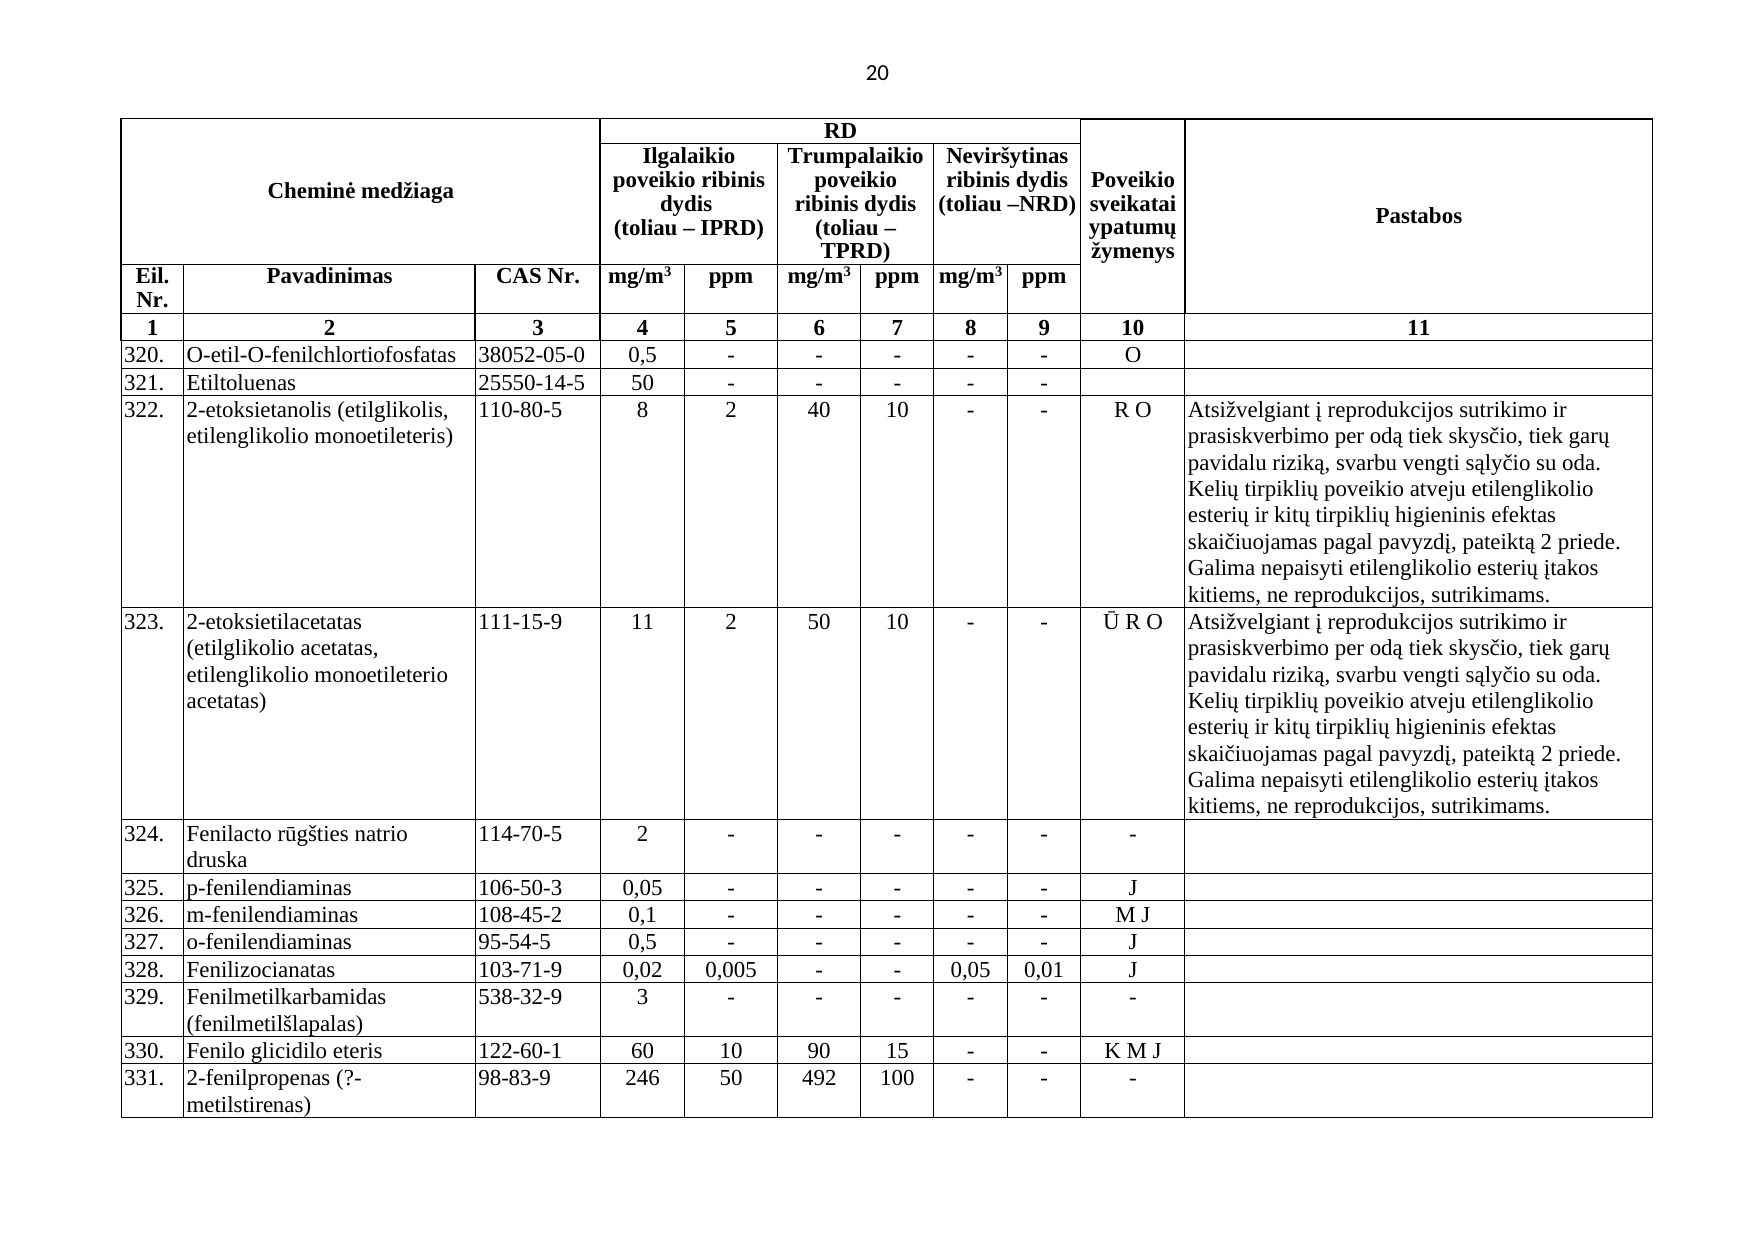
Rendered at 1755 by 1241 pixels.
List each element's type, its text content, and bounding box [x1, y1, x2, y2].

table_cell 10 [861, 608, 933, 819]
table_cell [1185, 983, 1652, 1036]
table_cell mg/m3 [934, 265, 1007, 312]
table_cell Pavadinimas [184, 265, 474, 312]
table_cell 2 [184, 314, 474, 340]
table_cell 100 [861, 1064, 933, 1117]
table_cell - [685, 341, 777, 368]
table_cell 50 [685, 1064, 777, 1117]
table_cell 2 [601, 820, 684, 873]
table_cell - [1081, 820, 1184, 873]
table_cell Fenilacto rūgšties natrio druska [184, 820, 475, 873]
table_cell - [861, 820, 933, 873]
table_header RD [601, 119, 1080, 143]
table_cell - [1008, 1064, 1080, 1117]
table_cell - [861, 983, 933, 1036]
table_cell - [934, 1064, 1007, 1117]
table_cell 2 [685, 396, 777, 607]
table_cell o-fenilendiaminas [184, 929, 475, 955]
table_cell - [685, 901, 777, 927]
table_cell - [934, 983, 1007, 1036]
table_cell ppm [861, 265, 933, 312]
table_cell - [861, 956, 933, 982]
table_cell - [934, 874, 1007, 900]
table_cell 8 [601, 396, 684, 607]
table_cell - [685, 369, 777, 395]
table_cell 3 [601, 983, 684, 1036]
table_cell 2-etoksietanolis (etilglikolis, etilenglikolio monoetileteris) [184, 396, 475, 607]
table_cell 4 [601, 314, 684, 340]
table_header Pastabos [1186, 120, 1652, 312]
table_cell 1 [122, 314, 183, 340]
table_cell 0,1 [601, 901, 684, 927]
table_cell - [778, 929, 860, 955]
table_cell 328. [122, 956, 183, 982]
table_cell 2-fenilpropenas (alfa?-metilstirenas) [184, 1064, 475, 1117]
table_cell 6 [778, 314, 860, 340]
table_cell 8 [934, 314, 1007, 340]
table_cell 0,5 [601, 929, 684, 955]
table_cell 50 [778, 608, 860, 819]
table_cell 10 [685, 1037, 777, 1063]
table_cell - [861, 901, 933, 927]
table_cell 11 [601, 608, 684, 819]
table_cell - [1008, 369, 1080, 395]
table_cell [1185, 1037, 1652, 1063]
table_cell 0,005 [685, 956, 777, 982]
table_cell - [1008, 1037, 1080, 1063]
table_cell - [778, 341, 860, 368]
table_cell ppm [1008, 265, 1080, 312]
table_cell [1185, 369, 1652, 395]
table_cell 324. [122, 820, 183, 873]
table_cell 114-70-5 [476, 820, 600, 873]
table_cell - [934, 1037, 1007, 1063]
table_cell M J [1081, 901, 1184, 927]
table_cell [1185, 929, 1652, 955]
table_cell [1081, 369, 1184, 395]
table_cell - [1008, 901, 1080, 927]
table_cell R O [1081, 396, 1184, 607]
table_cell - [934, 929, 1007, 955]
table_cell - [778, 901, 860, 927]
table_cell 0,02 [601, 956, 684, 982]
table_cell m-fenilendiaminas [184, 901, 475, 927]
table_cell 326. [122, 901, 183, 927]
table_cell 329. [122, 983, 183, 1036]
table_cell - [934, 341, 1007, 368]
table_cell K M J [1081, 1037, 1184, 1063]
table_cell mg/m3 [778, 265, 860, 312]
table_cell [1185, 901, 1652, 927]
table_cell - [685, 929, 777, 955]
table_header Cheminė medžiaga [122, 119, 599, 263]
table_cell - [934, 396, 1007, 607]
table_cell O-etil-O-fenilchlortiofosfatas [184, 341, 475, 368]
table_cell - [685, 820, 777, 873]
table_cell - [1008, 608, 1080, 819]
table_cell 538-32-9 [476, 983, 600, 1036]
table_cell Ilgalaikio poveikio ribinis dydis (toliau – IPRD) [601, 144, 777, 263]
table_cell 2-etoksietilacetatas (etilglikolio acetatas, etilenglikolio monoetileterio acetatas) [184, 608, 475, 819]
table_cell 323. [122, 608, 183, 819]
table_cell - [1008, 396, 1080, 607]
table_cell 320. [122, 341, 183, 368]
table_cell - [1081, 1064, 1184, 1117]
table_cell 95-54-5 [476, 929, 600, 955]
table_cell - [685, 983, 777, 1036]
table_cell 492 [778, 1064, 860, 1117]
table_cell 322. [122, 396, 183, 607]
table_cell 90 [778, 1037, 860, 1063]
table_cell 25550-14-5 [476, 369, 600, 395]
table_cell 108-45-2 [476, 901, 600, 927]
table_cell 325. [122, 874, 183, 900]
table_cell 38052-05-0 [476, 341, 600, 368]
table_cell - [861, 369, 933, 395]
table_cell - [778, 369, 860, 395]
table_cell 246 [601, 1064, 684, 1117]
table_cell 5 [685, 314, 777, 340]
table_cell 9 [1008, 314, 1080, 340]
table_cell J [1081, 929, 1184, 955]
table_cell - [1008, 874, 1080, 900]
table_cell 327. [122, 929, 183, 955]
table_cell [1185, 1064, 1652, 1117]
table_cell 110-80-5 [476, 396, 600, 607]
table_cell Eil. Nr. [122, 265, 183, 312]
table_cell 50 [601, 369, 684, 395]
table_cell - [861, 929, 933, 955]
table_cell O [1081, 341, 1184, 368]
table_cell 3 [476, 314, 599, 340]
table_cell Neviršytinas ribinis dydis (toliau –NRD) [934, 144, 1080, 263]
table_cell 60 [601, 1037, 684, 1063]
table_cell 321. [122, 369, 183, 395]
table_cell Trumpalaikio poveikio ribinis dydis (toliau –TPRD) [778, 144, 933, 263]
table_cell 0,05 [601, 874, 684, 900]
table_cell - [861, 341, 933, 368]
table_cell 98-83-9 [476, 1064, 600, 1117]
table_cell 15 [861, 1037, 933, 1063]
table_cell - [934, 608, 1007, 819]
table_cell 330. [122, 1037, 183, 1063]
table_cell 2 [685, 608, 777, 819]
table_cell J [1081, 956, 1184, 982]
table_cell 7 [861, 314, 933, 340]
table_cell 10 [861, 396, 933, 607]
table_cell - [934, 901, 1007, 927]
table_cell - [1008, 929, 1080, 955]
table_cell - [861, 874, 933, 900]
table_cell 106-50-3 [476, 874, 600, 900]
table_cell 111-15-9 [476, 608, 600, 819]
table_cell - [1008, 983, 1080, 1036]
table_cell - [778, 820, 860, 873]
table_cell 0,5 [601, 341, 684, 368]
table_cell [1185, 874, 1652, 900]
table_cell Atsižvelgiant į reprodukcijos sutrikimo ir prasiskverbimo per odą tiek skysčio, tiek garų pavidalu riziką, svarbu vengti sąlyčio su oda. Kelių tirpiklių poveikio atveju etilenglikolio esterių ir kitų tirpiklių higieninis efektas skaičiuojamas pagal pavyzdį, pateiktą 2 priede. Galima nepaisyti etilenglikolio esterių įtakos kitiems, ne reprodukcijos, sutrikimams. [1185, 396, 1652, 607]
table_cell - [778, 874, 860, 900]
table_cell [1185, 820, 1652, 873]
table_cell 40 [778, 396, 860, 607]
table_cell Atsižvelgiant į reprodukcijos sutrikimo ir prasiskverbimo per odą tiek skysčio, tiek garų pavidalu riziką, svarbu vengti sąlyčio su oda. Kelių tirpiklių poveikio atveju etilenglikolio esterių ir kitų tirpiklių higieninis efektas skaičiuojamas pagal pavyzdį, pateiktą 2 priede. Galima nepaisyti etilenglikolio esterių įtakos kitiems, ne reprodukcijos, sutrikimams. [1185, 608, 1652, 819]
table_cell 11 [1185, 314, 1652, 340]
table_cell 122-60-1 [476, 1037, 600, 1063]
table_cell [1185, 956, 1652, 982]
table_cell Fenilizocianatas [184, 956, 475, 982]
table_cell - [778, 983, 860, 1036]
table_cell Ū R O [1081, 608, 1184, 819]
table_cell - [685, 874, 777, 900]
table_cell - [778, 956, 860, 982]
table_cell Etiltoluenas [184, 369, 475, 395]
table_cell [1185, 341, 1652, 368]
table_cell Fenilo glicidilo eteris [184, 1037, 475, 1063]
table_header Poveikio sveikatai ypatumų žymenys [1081, 120, 1184, 312]
table_cell J [1081, 874, 1184, 900]
table_cell Fenilmetilkarbamidas (fenilmetilšlapalas) [184, 983, 475, 1036]
table_cell - [1008, 820, 1080, 873]
table_cell - [1081, 983, 1184, 1036]
table_cell mg/m3 [601, 265, 684, 312]
table_cell 331. [122, 1064, 183, 1117]
table_cell 0,05 [934, 956, 1007, 982]
table_cell ppm [685, 265, 777, 312]
table_cell - [934, 820, 1007, 873]
table_cell 103-71-9 [476, 956, 600, 982]
table_cell - [1008, 341, 1080, 368]
table_cell - [934, 369, 1007, 395]
table_cell p-fenilendiaminas [184, 874, 475, 900]
table_cell CAS Nr. [476, 265, 599, 312]
table_cell 0,01 [1008, 956, 1080, 982]
table_cell 10 [1081, 314, 1184, 340]
